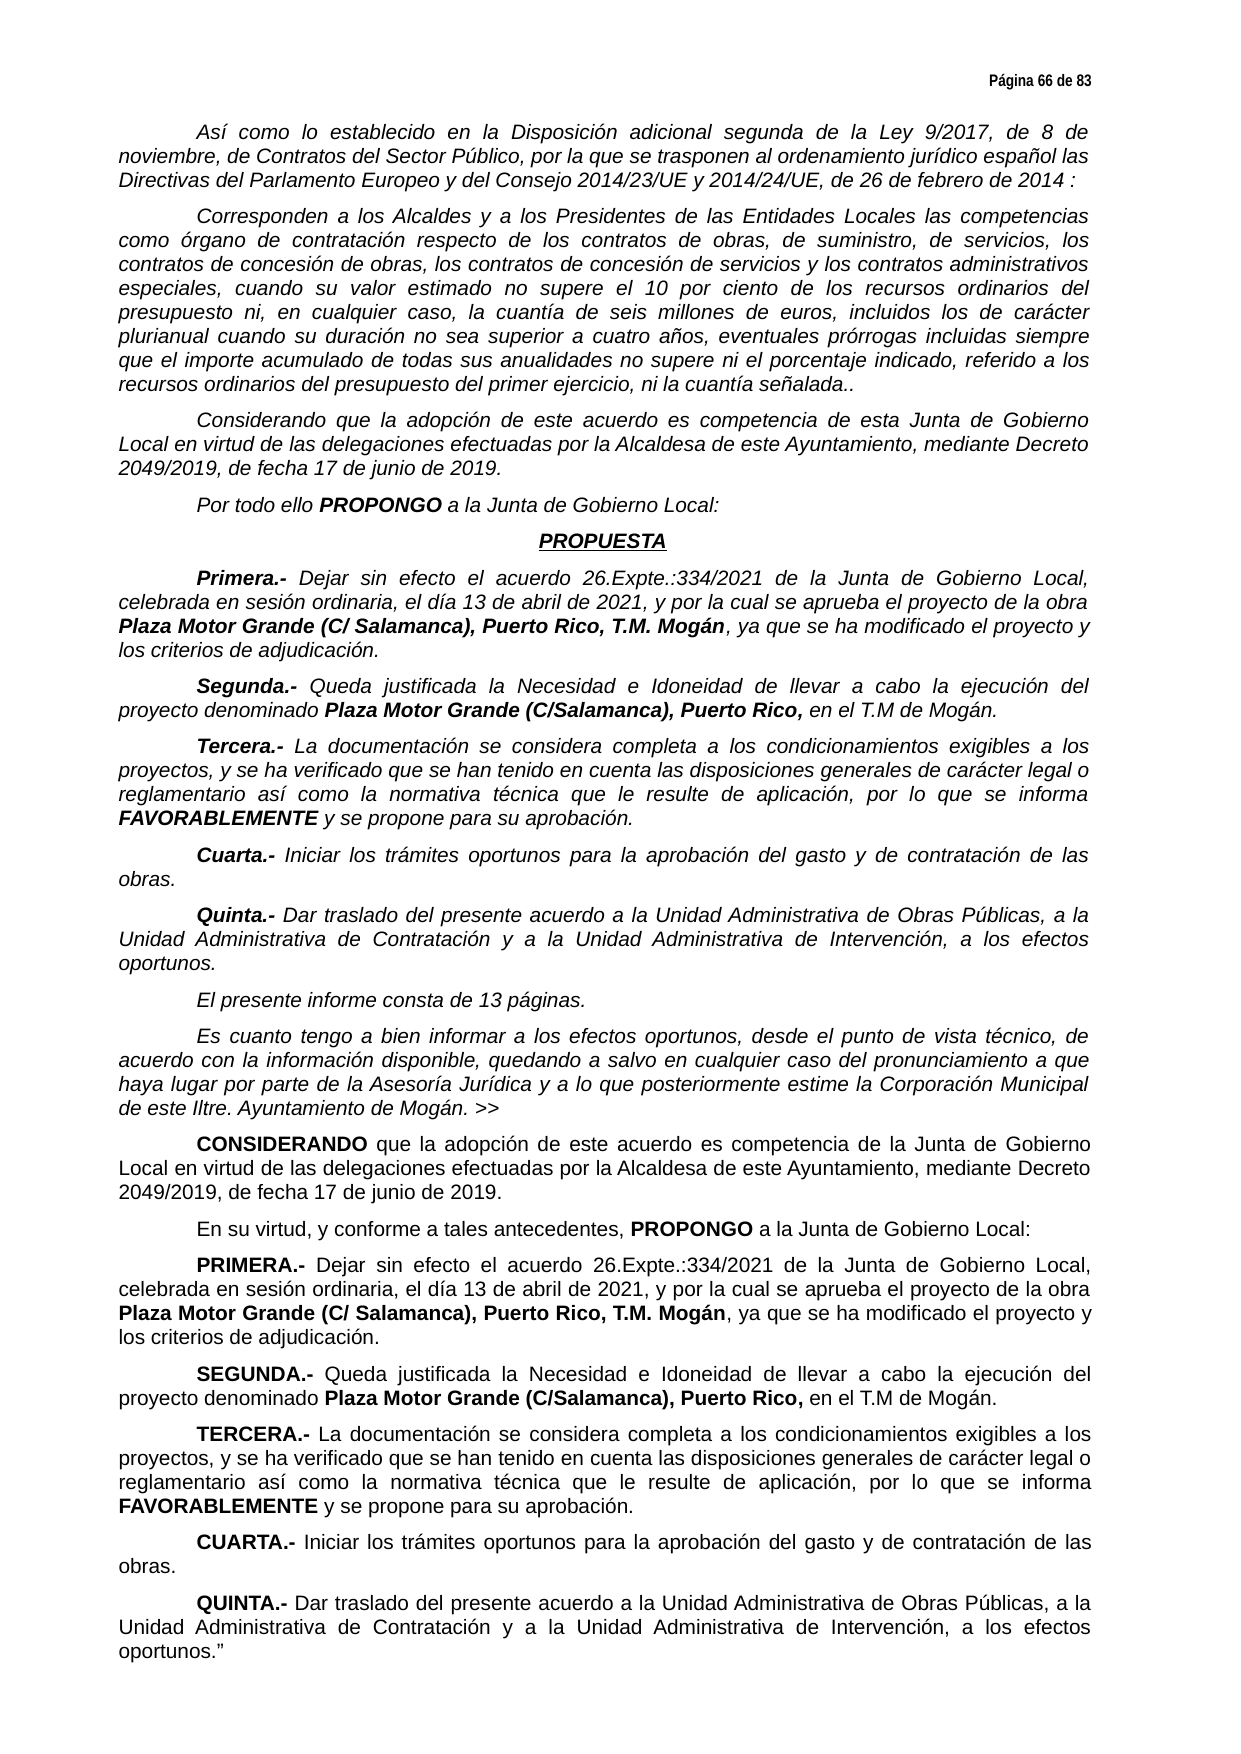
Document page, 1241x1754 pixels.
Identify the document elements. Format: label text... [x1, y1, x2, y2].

text PROPUESTA [118, 529, 1092, 553]
text Cuarta.- Iniciar los trámites oportunos para la aprobación del gasto y de contratación de las obras. [118, 843, 1092, 891]
text Tercera.- La documentación se considera completa a los condicionamientos exigibles a los proyectos, y se ha verificado que se han tenido en cuenta las disposiciones generales de carácter legal o reglamentario así como la normativa técnica que le resulte de aplicación, por lo que se informa FAVORABLEMENTE y se propone para su aprobación. [118, 734, 1092, 830]
text Por todo ello PROPONGO a la Junta de Gobierno Local: [118, 493, 1092, 517]
text TERCERA.- La documentación se considera completa a los condicionamientos exigibles a los proyectos, y se ha verificado que se han tenido en cuenta las disposiciones generales de carácter legal o reglamentario así como la normativa técnica que le resulte de aplicación, por lo que se informa FAVORABLEMENTE y se propone para su aprobación. [118, 1422, 1092, 1518]
text Corresponden a los Alcaldes y a los Presidentes de las Entidades Locales las competencias como órgano de contratación respecto de los contratos de obras, de suministro, de servicios, los contratos de concesión de obras, los contratos de concesión de servicios y los contratos administrativos especiales, cuando su valor estimado no supere el 10 por ciento de los recursos ordinarios del presupuesto ni, en cualquier caso, la cuantía de seis millones de euros, incluidos los de carácter plurianual cuando su duración no sea superior a cuatro años, eventuales prórrogas incluidas siempre que el importe acumulado de todas sus anualidades no supere ni el porcentaje indicado, referido a los recursos ordinarios del presupuesto del primer ejercicio, ni la cuantía señalada.. [118, 204, 1092, 396]
text Primera.- Dejar sin efecto el acuerdo 26.Expte.:334/2021 de la Junta de Gobierno Local, celebrada en sesión ordinaria, el día 13 de abril de 2021, y por la cual se aprueba el proyecto de la obra Plaza Motor Grande (C/ Salamanca), Puerto Rico, T.M. Mogán, ya que se ha modificado el proyecto y los criterios de adjudicación. [118, 566, 1092, 661]
text CONSIDERANDO que la adopción de este acuerdo es competencia de la Junta de Gobierno Local en virtud de las delegaciones efectuadas por la Alcaldesa de este Ayuntamiento, mediante Decreto 2049/2019, de fecha 17 de junio de 2019. [118, 1132, 1092, 1204]
text Es cuanto tengo a bien informar a los efectos oportunos, desde el punto de vista técnico, de acuerdo con la información disponible, quedando a salvo en cualquier caso del pronunciamiento a que haya lugar por parte de la Asesoría Jurídica y a lo que posteriormente estime la Corporación Municipal de este Iltre. Ayuntamiento de Mogán. >> [118, 1024, 1092, 1120]
text PRIMERA.- Dejar sin efecto el acuerdo 26.Expte.:334/2021 de la Junta de Gobierno Local, celebrada en sesión ordinaria, el día 13 de abril de 2021, y por la cual se aprueba el proyecto de la obra Plaza Motor Grande (C/ Salamanca), Puerto Rico, T.M. Mogán, ya que se ha modificado el proyecto y los criterios de adjudicación. [118, 1253, 1092, 1349]
text El presente informe consta de 13 páginas. [118, 987, 1092, 1011]
text CUARTA.- Iniciar los trámites oportunos para la aprobación del gasto y de contratación de las obras. [118, 1530, 1092, 1578]
text Así como lo establecido en la Disposición adicional segunda de la Ley 9/2017, de 8 de noviembre, de Contratos del Sector Público, por la que se trasponen al ordenamiento jurídico español las Directivas del Parlamento Europeo y del Consejo 2014/23/UE y 2014/24/UE, de 26 de febrero de 2014 : [118, 120, 1092, 192]
text Segunda.- Queda justificada la Necesidad e Idoneidad de llevar a cabo la ejecución del proyecto denominado Plaza Motor Grande (C/Salamanca), Puerto Rico, en el T.M de Mogán. [118, 674, 1092, 722]
text SEGUNDA.- Queda justificada la Necesidad e Idoneidad de llevar a cabo la ejecución del proyecto denominado Plaza Motor Grande (C/Salamanca), Puerto Rico, en el T.M de Mogán. [118, 1361, 1092, 1409]
text Quinta.- Dar traslado del presente acuerdo a la Unidad Administrativa de Obras Públicas, a la Unidad Administrativa de Contratación y a la Unidad Administrativa de Intervención, a los efectos oportunos. [118, 903, 1092, 975]
text Considerando que la adopción de este acuerdo es competencia de esta Junta de Gobierno Local en virtud de las delegaciones efectuadas por la Alcaldesa de este Ayuntamiento, mediante Decreto 2049/2019, de fecha 17 de junio de 2019. [118, 408, 1092, 480]
text QUINTA.- Dar traslado del presente acuerdo a la Unidad Administrativa de Obras Públicas, a la Unidad Administrativa de Contratación y a la Unidad Administrativa de Intervención, a los efectos oportunos.” [118, 1591, 1092, 1662]
text En su virtud, y conforme a tales antecedentes, PROPONGO a la Junta de Gobierno Local: [118, 1217, 1092, 1241]
